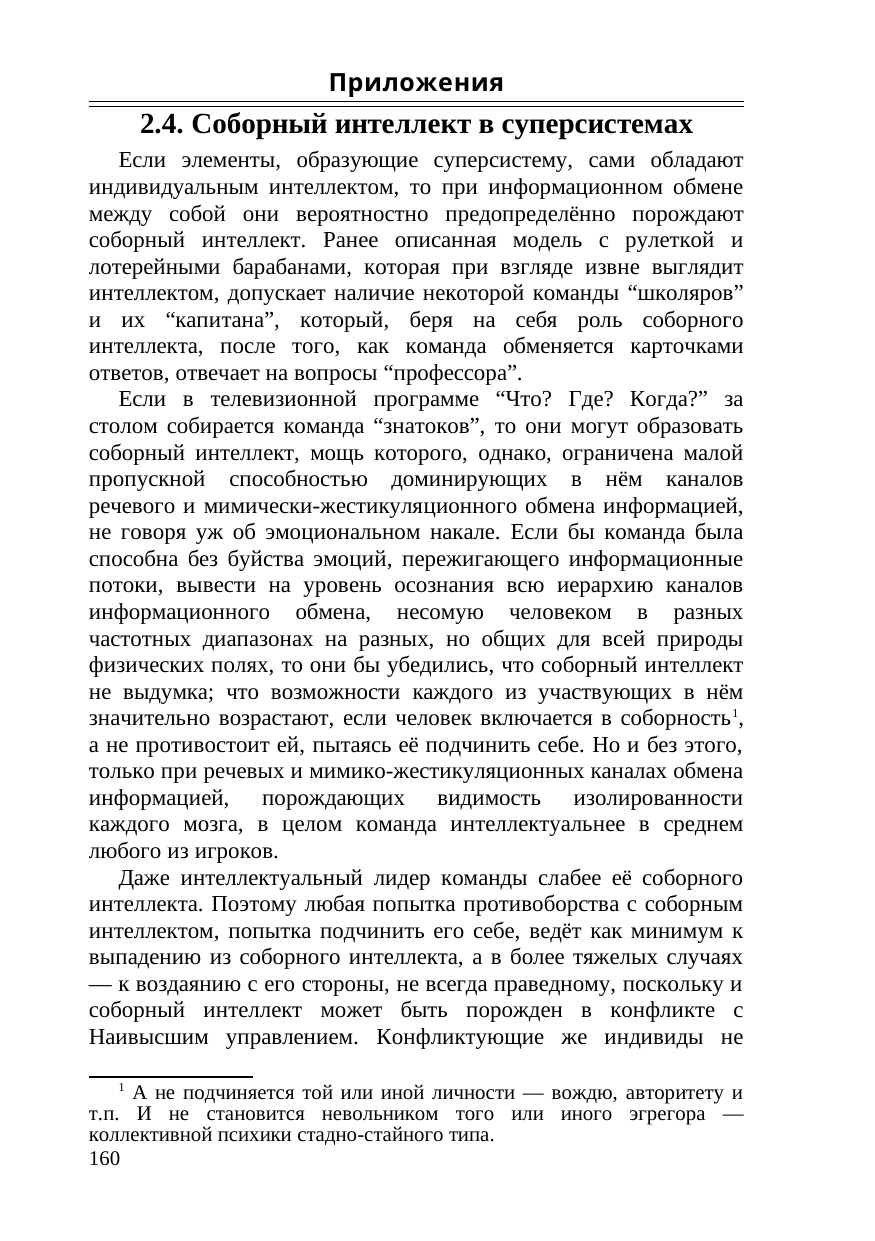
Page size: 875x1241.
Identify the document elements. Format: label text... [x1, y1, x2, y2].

text А не подчиняется той или иной личности — вождю, авторитету и т.п. И не становится невольником того или иного эгрегора — коллективной психики стадно-стайного типа. [89, 1083, 744, 1145]
text Даже интеллектуальный лидер команды слабее её соборного интеллекта. Поэтому любая попытка противоборства с соборным интеллектом, попытка подчинить его себе, ведёт как минимум к выпадению из соборного интеллекта, а в более тяжелых случаях — к воздаянию с его стороны, не всегда праведному, поскольку и соборный интеллект может быть порожден в конфликте с Наивысшим управлением. Конфликтующие же индивиды не [89, 863, 744, 1049]
text Если в телевизионной программе “Что? Где? Когда?” за столом собирается команда “знатоков”, то они могут образовать соборный интеллект, мощь которого, однако, ограничена малой пропускной способностью доминирующих в нём каналов речевого и мимически-жестикуля­ционного обмена информацией, не говоря уж об эмоциональном накале. Если бы команда была способна без буйства эмоций, пережигающего информационные потоки, вывести на уровень осознания всю иерархию каналов информационного обмена, несомую человеком в разных частотных диапазонах на разных, но общих для всей природы физических полях, то они бы убедились, что соборный интеллект не выдумка; что возможности каждого из участвующих в нём значительно возрастают, если человек включается в соборность, а не противостоит ей, пытаясь её подчинить себе. Но и без этого, только при речевых и мимико-жестикуляционных каналах обмена информацией, порождающих видимость изолированности каждого мозга, в целом команда интеллектуальнее в среднем любого из игроков. [89, 385, 744, 863]
subtitle 2.4. Соборный интеллект в суперсистемах [89, 107, 744, 140]
text Если элементы, образующие суперсистему, сами обладают индивидуальным интеллектом, то при информационном обмене между собой они вероятностно предопределённо порождают соборный интеллект. Ранее описанная модель с рулеткой и лотерейными барабанами, которая при взгляде извне выглядит интеллектом, допускает наличие некоторой команды “школяров” и их “капи­та­на”, который, беря на себя роль соборного интеллекта, после того, как команда обменяется карточками ответов, отвечает на вопросы “профессора”. [89, 146, 744, 385]
